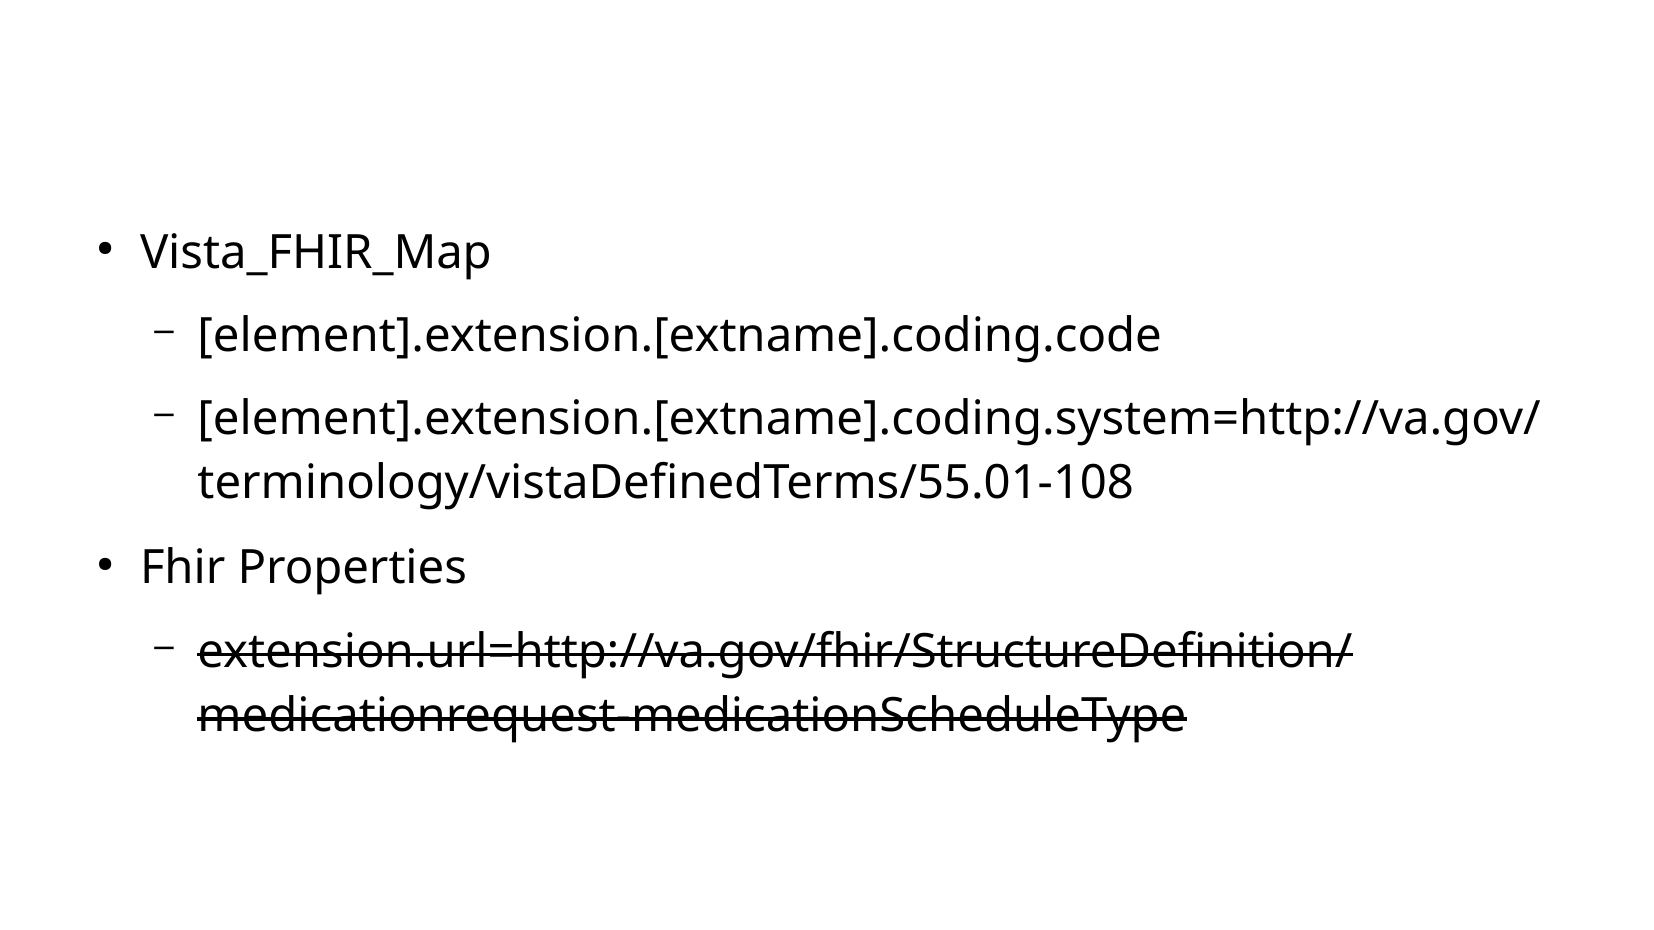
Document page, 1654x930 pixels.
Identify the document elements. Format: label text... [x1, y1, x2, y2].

list Vista_FHIR_Map [element].extension.[extname].coding.code [element].extension.[extname].coding.system=http://va.gov/terminology/vistaDefinedTerms/55.01-108 Fhir Properties extension.url=http://va.gov/fhir/StructureDefinition/medicationrequest-medicationScheduleType [82, 217, 1571, 757]
